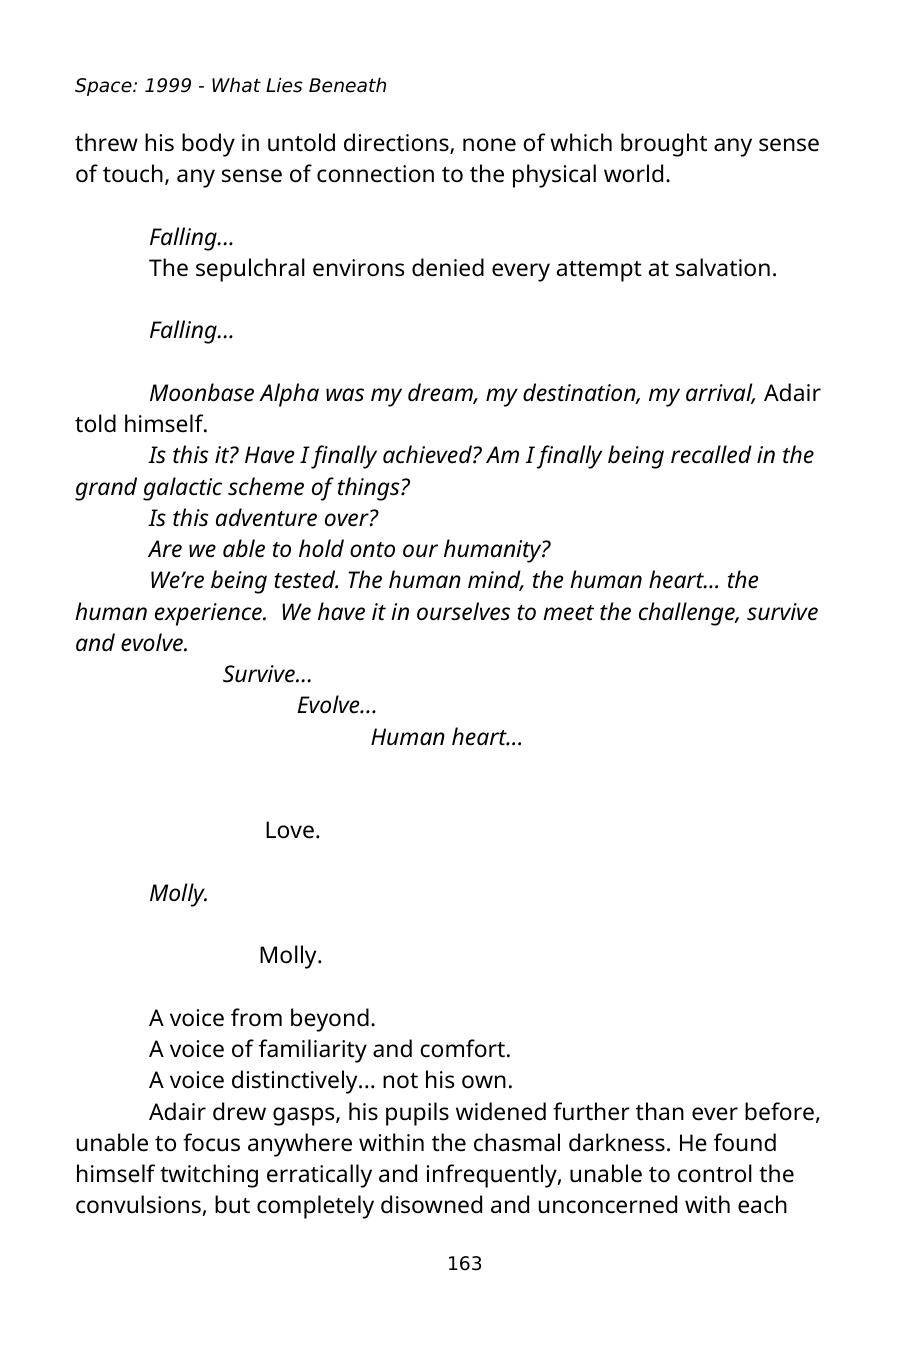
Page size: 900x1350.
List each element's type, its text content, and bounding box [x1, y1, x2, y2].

text Are we able to hold onto our humanity? [75, 533, 825, 564]
text Moonbase Alpha was my dream, my destination, my arrival, Adair told himself. [75, 377, 825, 439]
text Is this adventure over? [75, 502, 825, 533]
text Falling... [75, 314, 825, 346]
text A voice distinctively... not his own. [75, 1064, 825, 1096]
text A voice from beyond. [75, 1002, 825, 1033]
text A voice of familiarity and comfort. [75, 1033, 825, 1064]
text The sepulchral environs denied every attempt at salvation. [75, 252, 825, 283]
text Molly. [75, 939, 825, 971]
text Molly. [75, 877, 825, 908]
text Love. [75, 814, 825, 846]
text Is this it? Have I finally achieved? Am I finally being recalled in the grand galactic scheme of things? [75, 439, 825, 502]
text Survive... [75, 658, 825, 689]
text Human heart... [75, 721, 825, 752]
text Falling... [75, 221, 825, 252]
text We’re being tested. The human mind, the human heart... the human experience. We have it in ourselves to meet the challenge, survive and evolve. [75, 564, 825, 658]
text Adair drew gasps, his pupils widened further than ever before, unable to focus anywhere within the chasmal darkness. He found himself twitching erratically and infrequently, unable to control the convulsions, but completely disowned and unconcerned with each [75, 1096, 825, 1221]
text threw his body in untold directions, none of which brought any sense of touch, any sense of connection to the physical world. [75, 127, 825, 189]
text Evolve... [75, 689, 825, 721]
